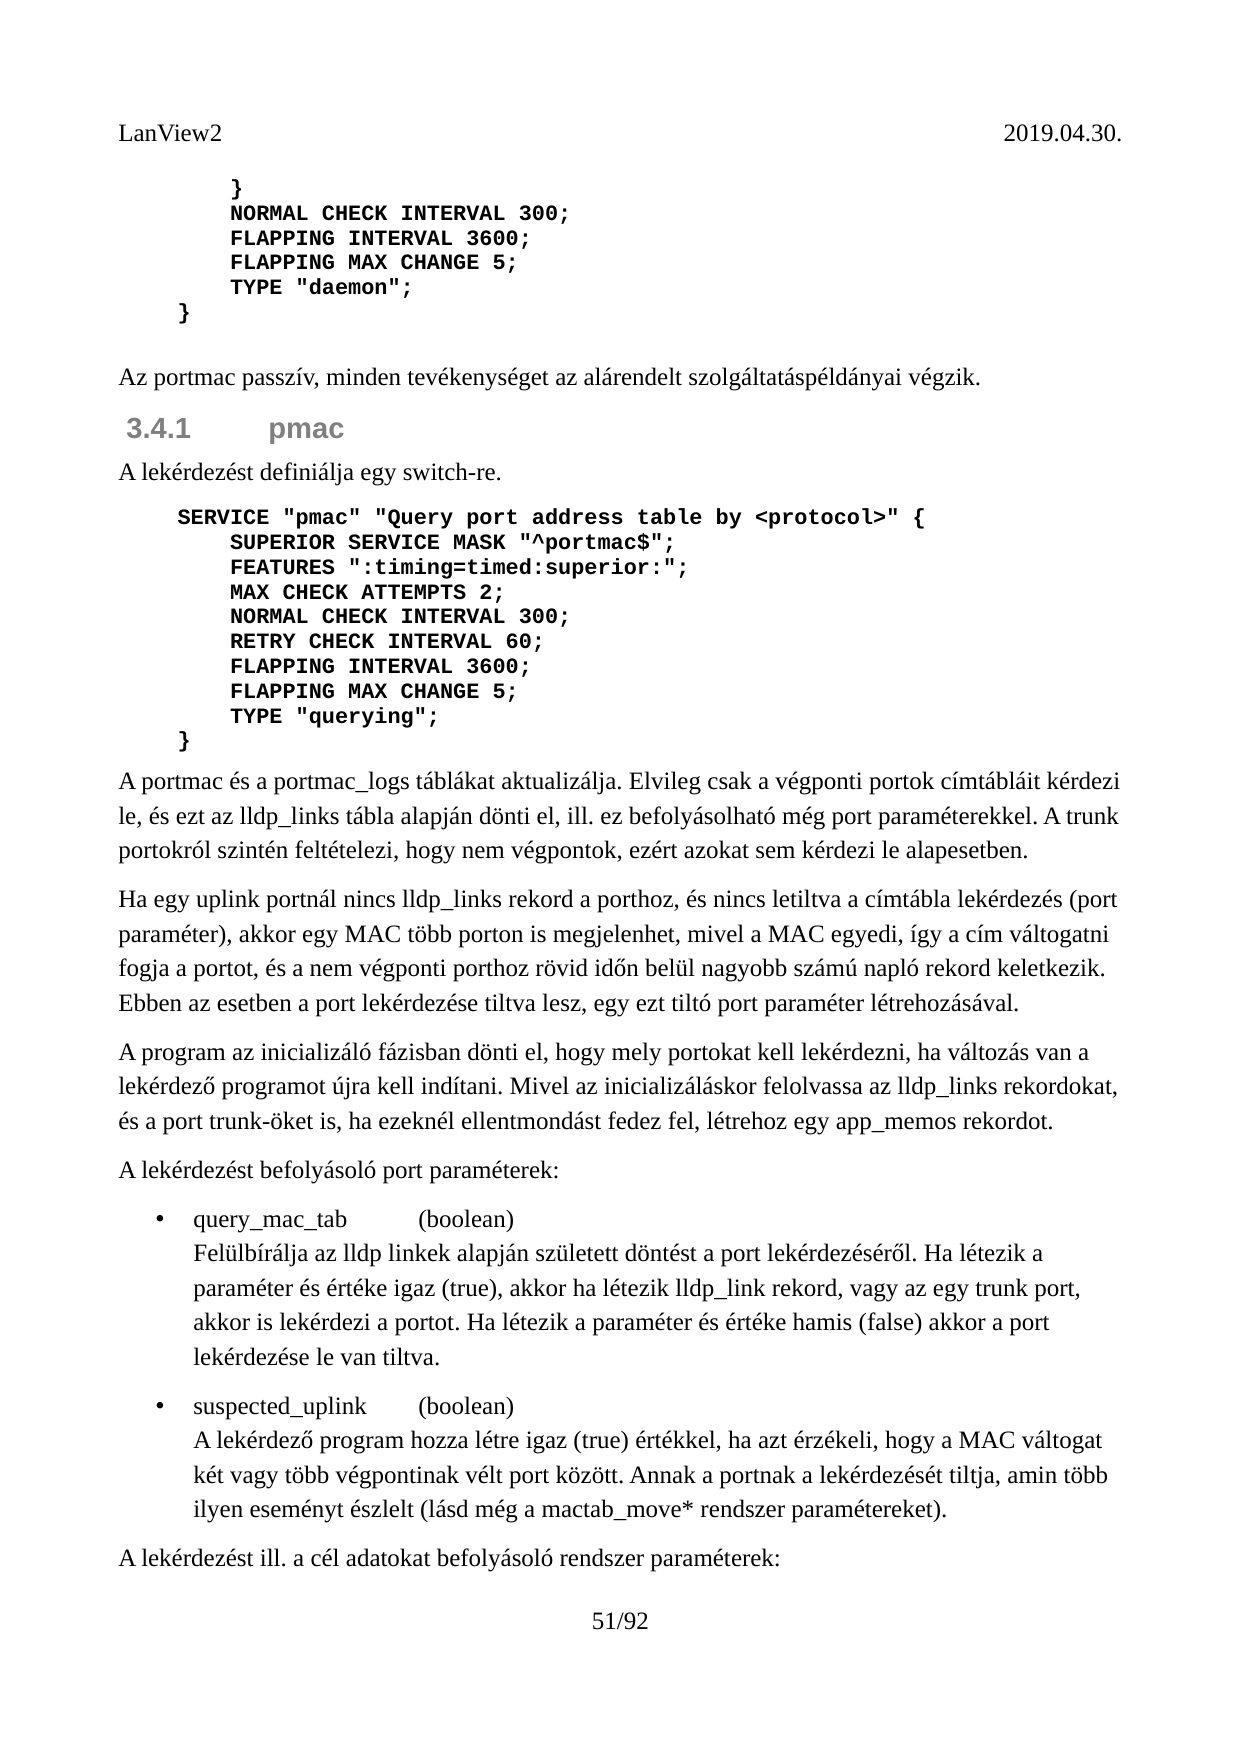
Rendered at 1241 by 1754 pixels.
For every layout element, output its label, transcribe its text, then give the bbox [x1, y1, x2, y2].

text A lekérdezést ill. a cél adatokat befolyásoló rendszer paraméterek: [118, 1543, 1122, 1572]
text Ha egy uplink portnál nincs lldp_links rekord a porthoz, és nincs letiltva a címtábla lekérdezés (port paraméter), akkor egy MAC több porton is megjelenhet, mivel a MAC egyedi, így a cím váltogatni fogja a portot, és a nem végponti porthoz rövid időn belül nagyobb számú napló rekord keletkezik. Ebben az esetben a port lekérdezése tiltva lesz, egy ezt tiltó port paraméter létrehozásával. [118, 884, 1122, 1016]
text Az portmac passzív, minden tevékenységet az alárendelt szolgáltatáspéldányai végzik. [118, 362, 1122, 391]
list query_mac_tab (boolean) Felülbírálja az lldp linkek alapján született döntést a port lekérdezéséről. Ha létezik a paraméter és értéke igaz (true), akkor ha létezik lldp_link rekord, vagy az egy trunk port, akkor is lekérdezi a portot. Ha létezik a paraméter és értéke hamis (false) akkor a port lekérdezése le van tiltva. [156, 1204, 1122, 1371]
text A program az inicializáló fázisban dönti el, hogy mely portokat kell lekérdezni, ha változás van a lekérdező programot újra kell indítani. Mivel az inicializáláskor felolvassa az lldp_links rekordokat, és a port trunk-öket is, ha ezeknél ellentmondást fedez fel, létrehoz egy app_memos rekordot. [118, 1037, 1122, 1134]
list suspected_uplink (boolean) A lekérdező program hozza létre igaz (true) értékkel, ha azt érzékeli, hogy a MAC váltogat két vagy több végpontinak vélt port között. Annak a portnak a lekérdezését tiltja, amin több ilyen eseményt észlelt (lásd még a mactab_move* rendszer paramétereket). [156, 1391, 1122, 1523]
subtitle pmac [118, 411, 1122, 445]
text A lekérdezést definiálja egy switch-re. [118, 457, 1122, 486]
text A lekérdezést befolyásoló port paraméterek: [118, 1155, 1122, 1183]
text } NORMAL CHECK INTERVAL 300; FLAPPING INTERVAL 3600; FLAPPING MAX CHANGE 5; TYPE "daemon"; } [177, 177, 1122, 326]
text SERVICE "pmac" "Query port address table by <protocol>" { SUPERIOR SERVICE MASK "^portmac$"; FEATURES ":timing=timed:superior:"; MAX CHECK ATTEMPTS 2; NORMAL CHECK INTERVAL 300; RETRY CHECK INTERVAL 60; FLAPPING INTERVAL 3600; FLAPPING MAX CHANGE 5; TYPE "querying"; } [177, 507, 1122, 754]
text A portmac és a portmac_logs táblákat aktualizálja. Elvileg csak a végponti portok címtábláit kérdezi le, és ezt az lldp_links tábla alapján dönti el, ill. ez befolyásolható még port paraméterekkel. A trunk portokról szintén feltételezi, hogy nem végpontok, ezért azokat sem kérdezi le alapesetben. [118, 766, 1122, 864]
